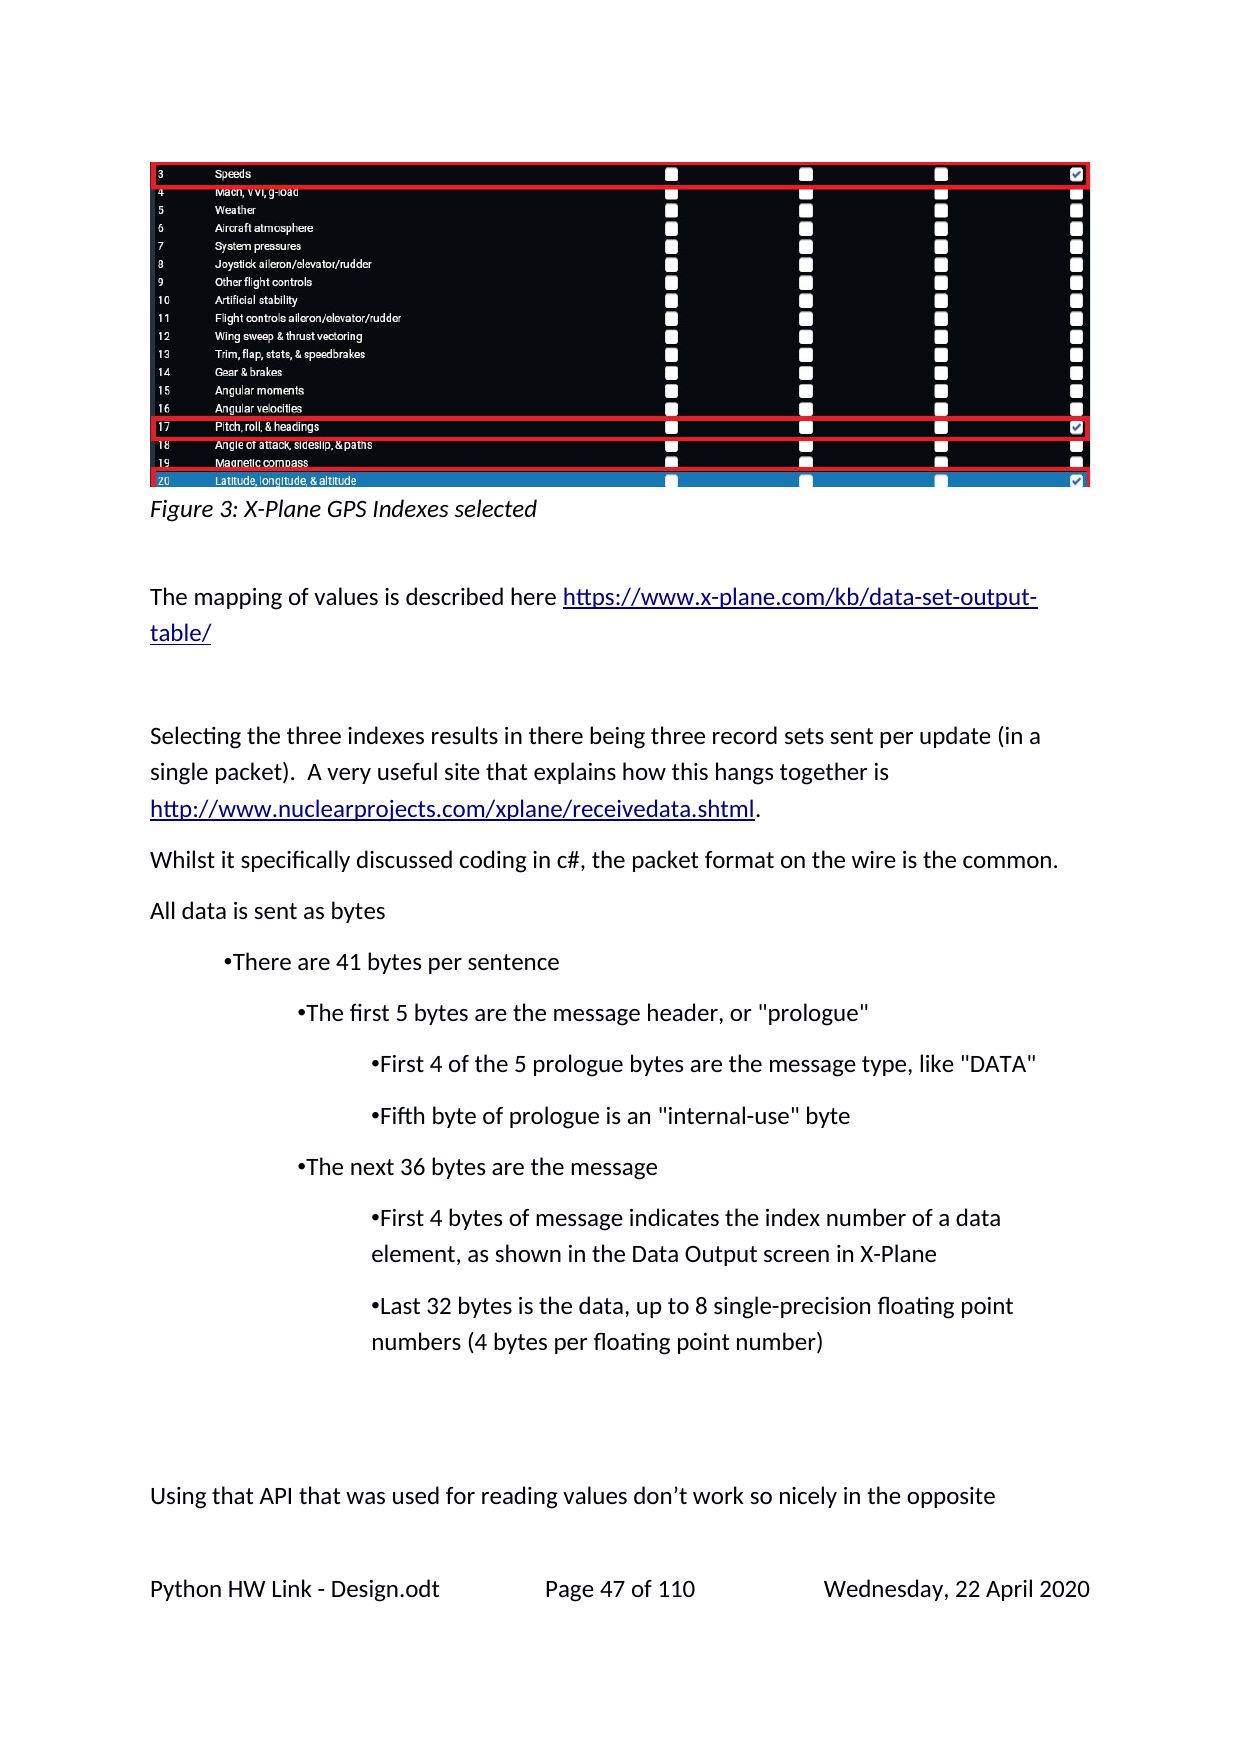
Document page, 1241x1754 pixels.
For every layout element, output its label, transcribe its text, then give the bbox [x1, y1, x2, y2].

text Using that API that was used for reading values don’t work so nicely in the opposite [150, 1480, 1090, 1510]
list Fifth byte of prologue is an "internal-use" byte [150, 1100, 1090, 1130]
list The first 5 bytes are the message header, or "prologue" [150, 997, 1090, 1028]
picture [150, 162, 1091, 487]
text The mapping of values is described here https://www.x-plane.com/kb/data-set-output-table/ [150, 581, 1090, 648]
list The next 36 bytes are the message [150, 1151, 1090, 1181]
list First 4 of the 5 prologue bytes are the message type, like "DATA" [150, 1049, 1090, 1079]
text All data is sent as bytes [150, 895, 1090, 926]
list First 4 bytes of message indicates the index number of a data element, as shown in the Data Output screen in X-Plane [150, 1202, 1090, 1269]
text Figure 3: X-Plane GPS Indexes selected [150, 487, 1090, 524]
list There are 41 bytes per sentence [150, 946, 1090, 977]
text Selecting the three indexes results in there being three record sets sent per update (in a single packet). A very useful site that explains how this hangs together is http://www.nuclearprojects.com/xplane/receivedata.shtml. [150, 720, 1090, 823]
text Whilst it specifically discussed coding in c#, the packet format on the wire is the common. [150, 844, 1090, 874]
list Last 32 bytes is the data, up to 8 single-precision floating point numbers (4 bytes per floating point number) [150, 1290, 1090, 1357]
